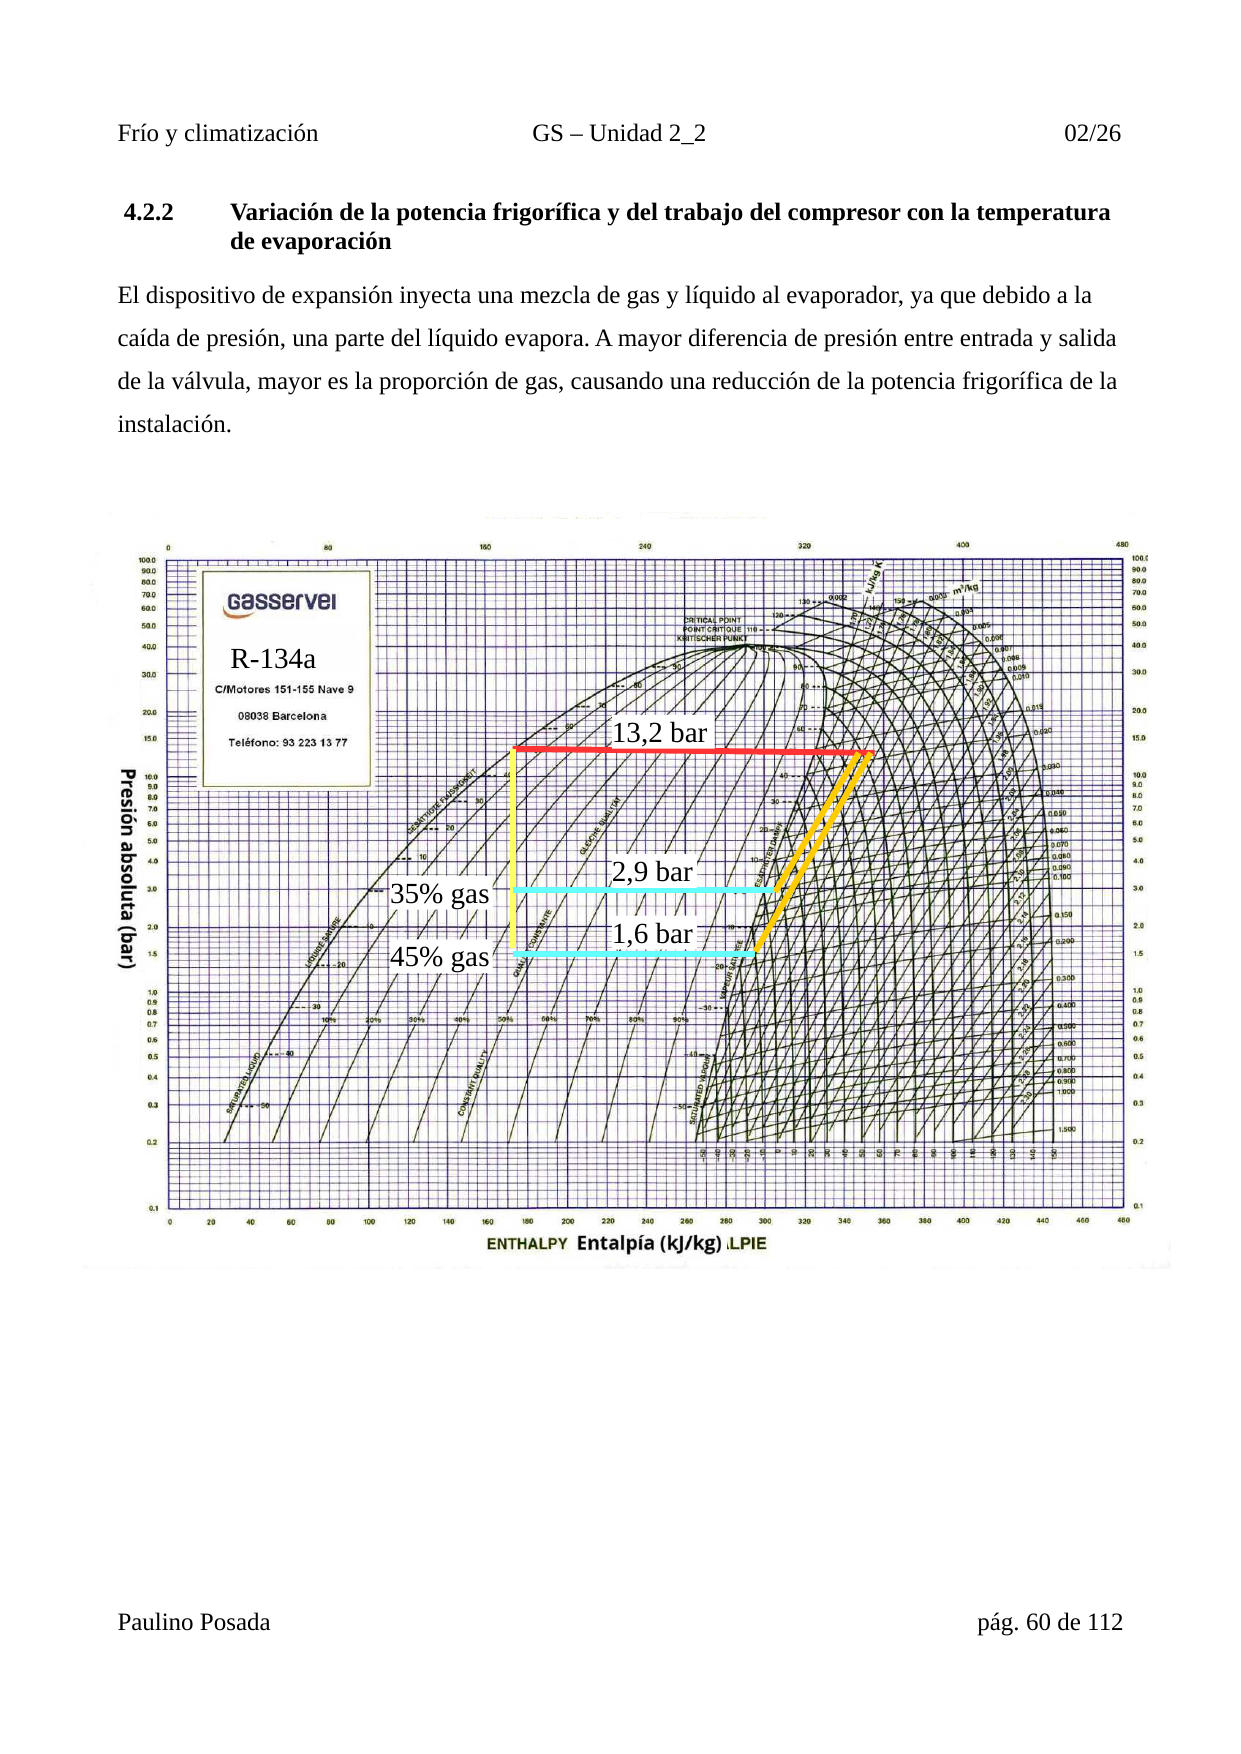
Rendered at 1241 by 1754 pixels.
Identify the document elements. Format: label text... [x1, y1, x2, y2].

picture [82, 511, 1171, 1269]
subtitle Variación de la potencia frigorífica y del trabajo del compresor con la temperatura de evaporación [117, 197, 1123, 255]
text El dispositivo de expansión inyecta una mezcla de gas y líquido al evaporador, ya que debido a la caída de presión, una parte del líquido evapora. A mayor diferencia de presión entre entrada y salida de la válvula, mayor es la proporción de gas, causando una reducción de la potencia frigorífica de la instalación. [117, 280, 1123, 438]
